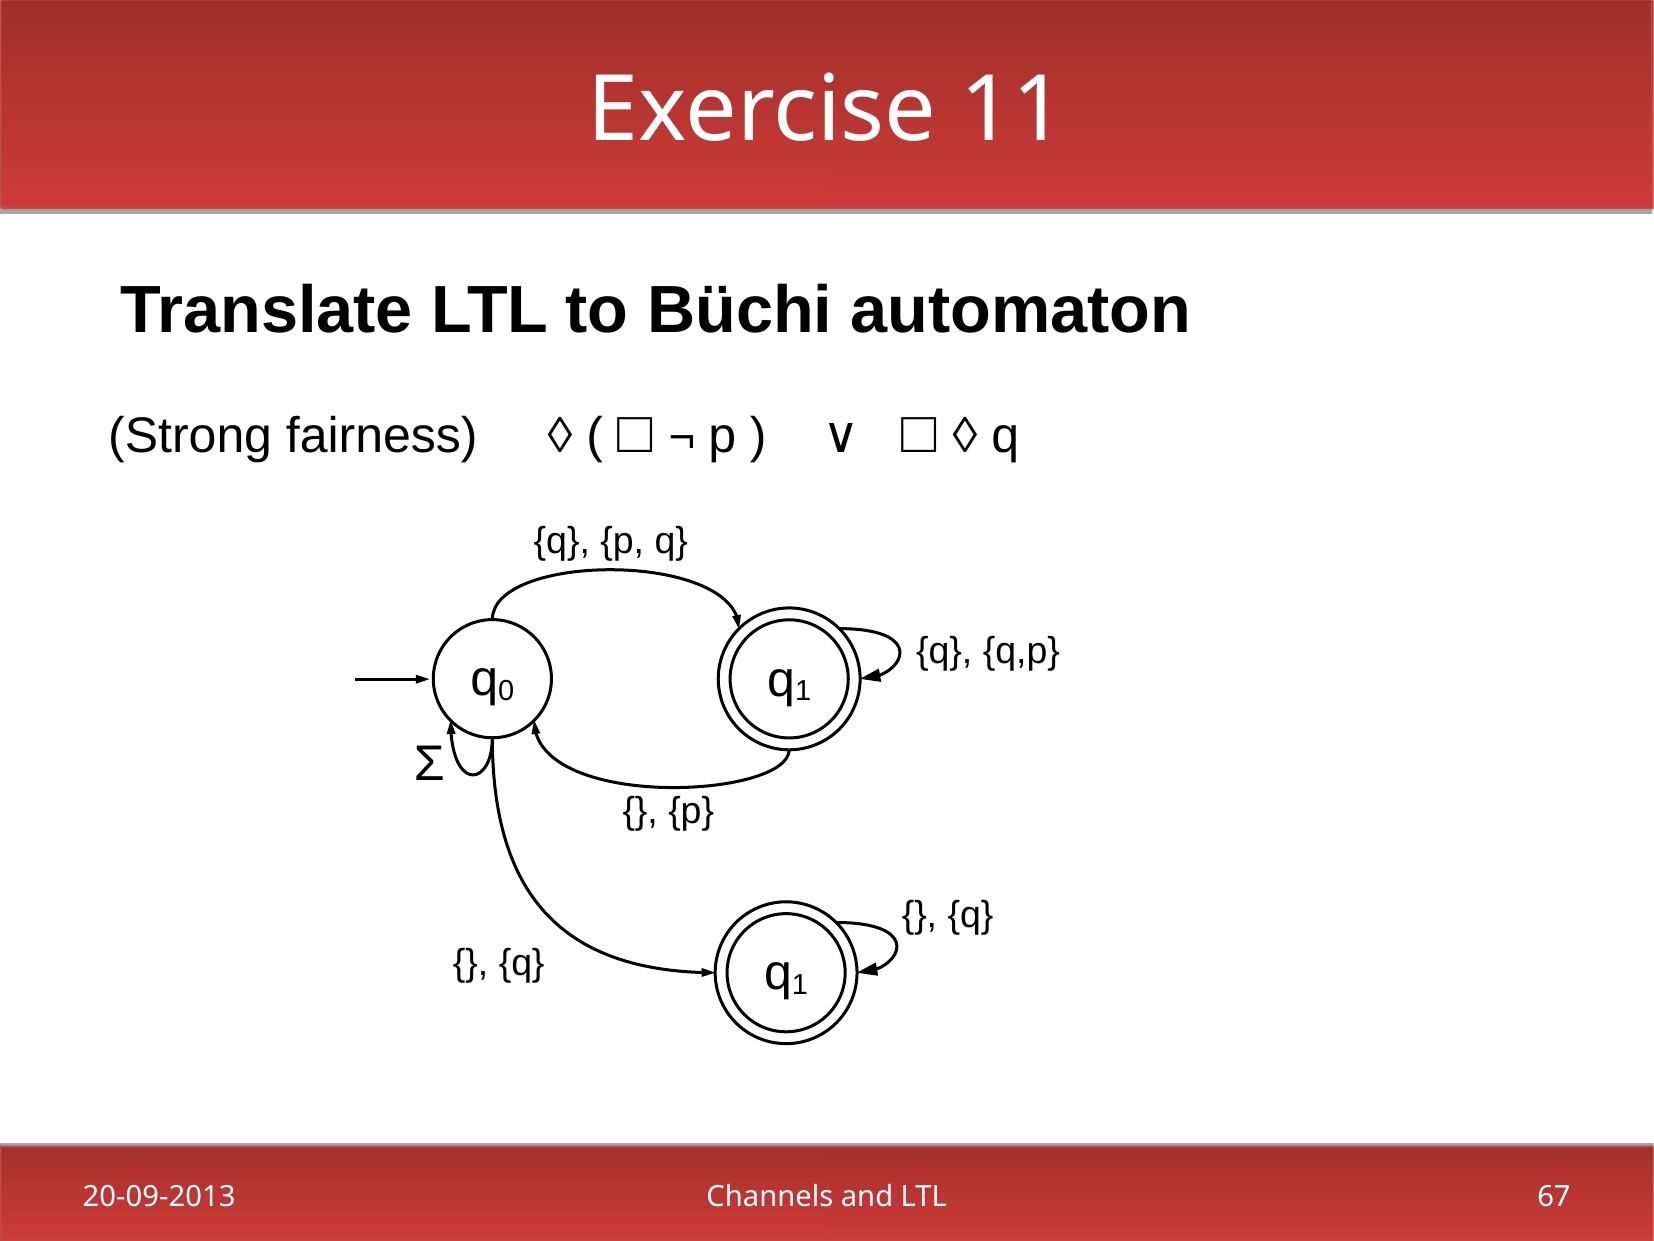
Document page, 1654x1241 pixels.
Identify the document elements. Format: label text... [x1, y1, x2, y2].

text_box q0 [433, 619, 552, 738]
text_box q1 [774, 672, 787, 693]
text_box {}, {q} [887, 886, 1009, 944]
text_box Σ [397, 726, 462, 801]
text_box q1 [730, 619, 849, 738]
text_box Translate LTL to Büchi automaton [105, 264, 1209, 355]
text_box {}, {p} [607, 781, 792, 839]
text_box {q}, {p, q} [517, 511, 778, 669]
picture [0, 1143, 1654, 1241]
text_box {q}, {q,p} [901, 622, 1164, 680]
title Exercise 11 [59, 31, 1595, 178]
text_box q1 [727, 913, 846, 1032]
text_box (Strong fairness) ◊ ( □ ¬ p ) ∨ □ ◊ q [93, 392, 1049, 473]
text_box {}, {q} [438, 933, 560, 991]
picture [0, 0, 1654, 214]
